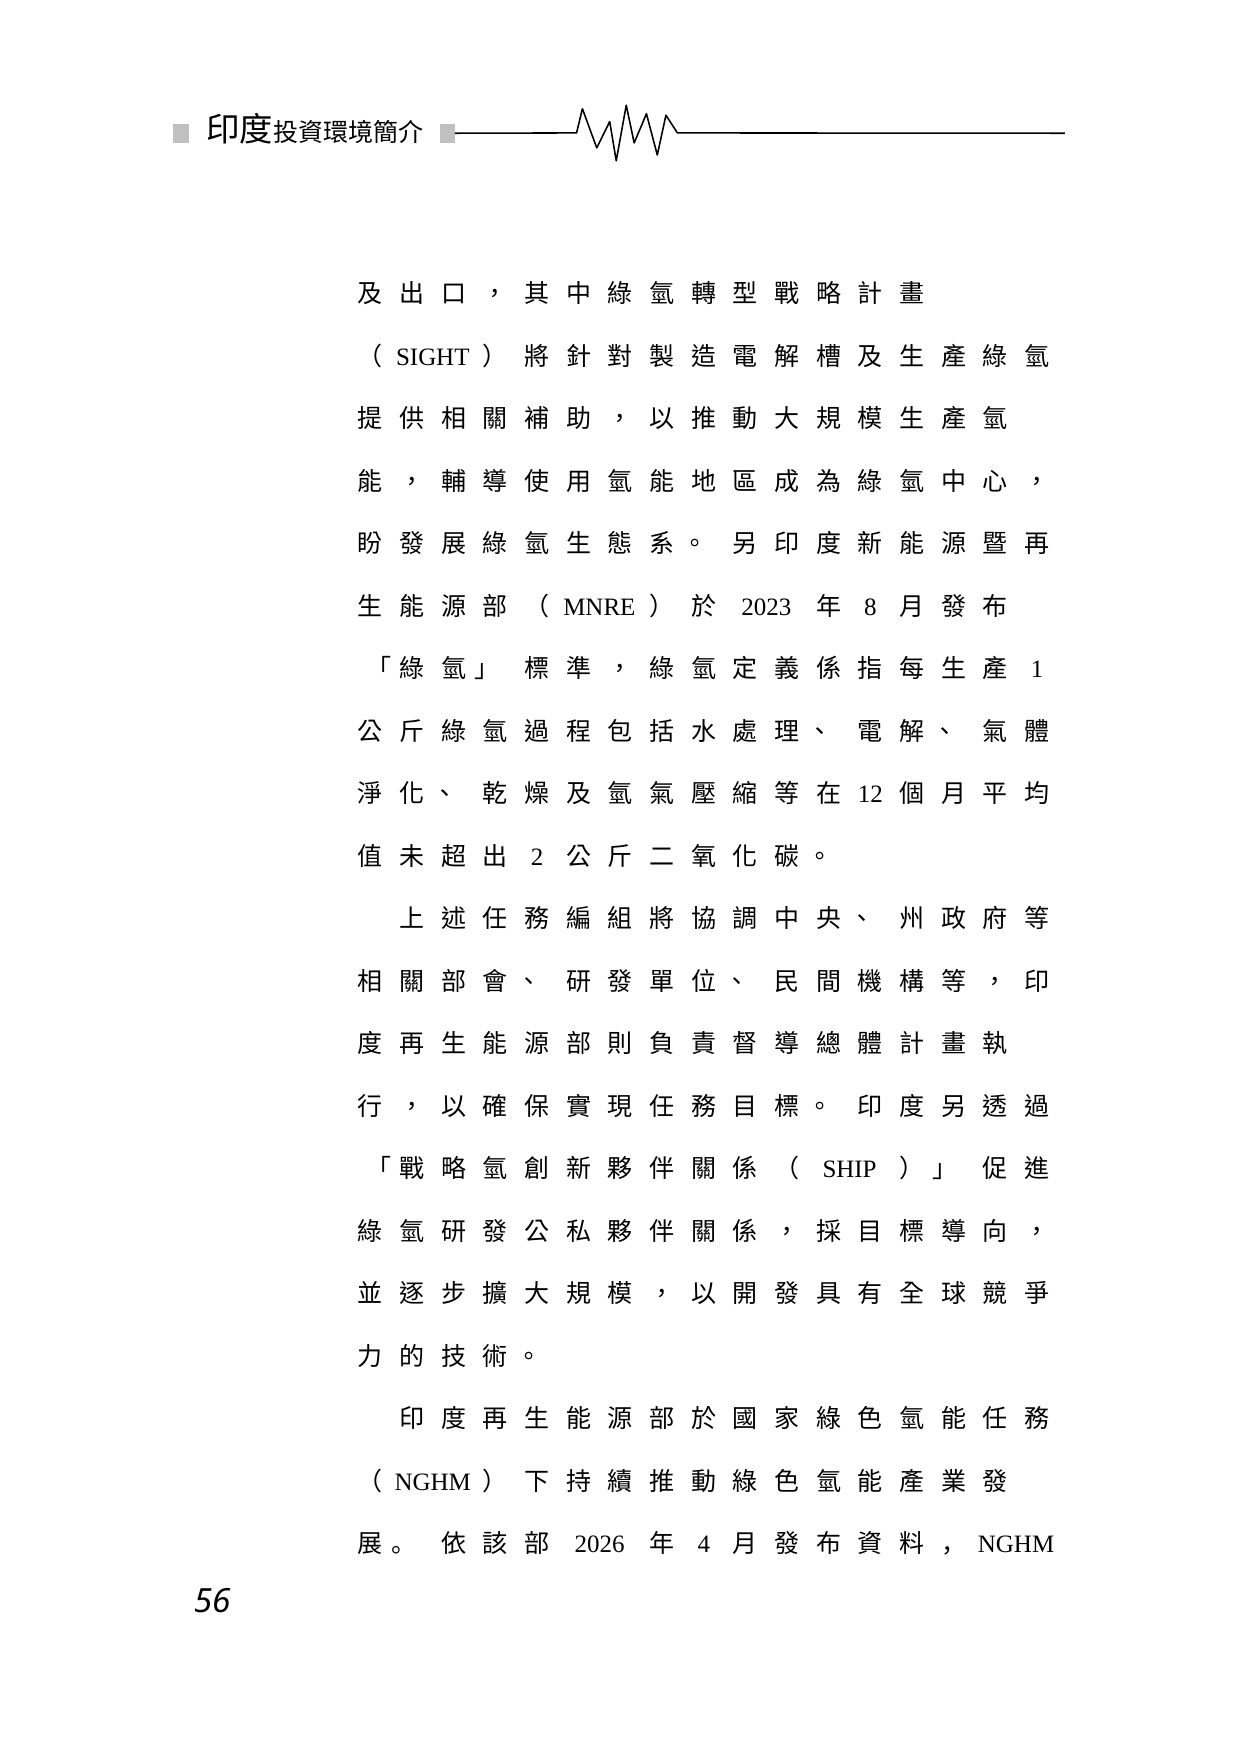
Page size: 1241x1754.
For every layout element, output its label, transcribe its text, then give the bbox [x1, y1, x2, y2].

text 上述任務編組將協調中央、州政府等相關部會、研發單位、民間機構等，印度再生能源部則負責督導總體計畫執行，以確保實現任務目標。印度另透過「戰略氫創新夥伴關係（SHIP）」促進綠氫研發公私夥伴關係，採目標導向，並逐步擴大規模，以開發具有全球競爭力的技術。 [330, 875, 1058, 1375]
text 及出口，其中綠氫轉型戰略計畫（SIGHT）將針對製造電解槽及生產綠氫提供相關補助，以推動大規模生產氫能，輔導使用氫能地區成為綠氫中心，盼發展綠氫生態系。另印度新能源暨再生能源部（MNRE）於2023年8月發布「綠氫」標準，綠氫定義係指每生產1公斤綠氫過程包括水處理、電解、氣體淨化、乾燥及氫氣壓縮等在12個月平均值未超出2公斤二氧化碳。 [330, 250, 1058, 875]
text 印度再生能源部於國家綠色氫能任務（NGHM）下持續推動綠色氫能產業發展。依該部2026年4月發布資料，NGHM [330, 1375, 1058, 1563]
